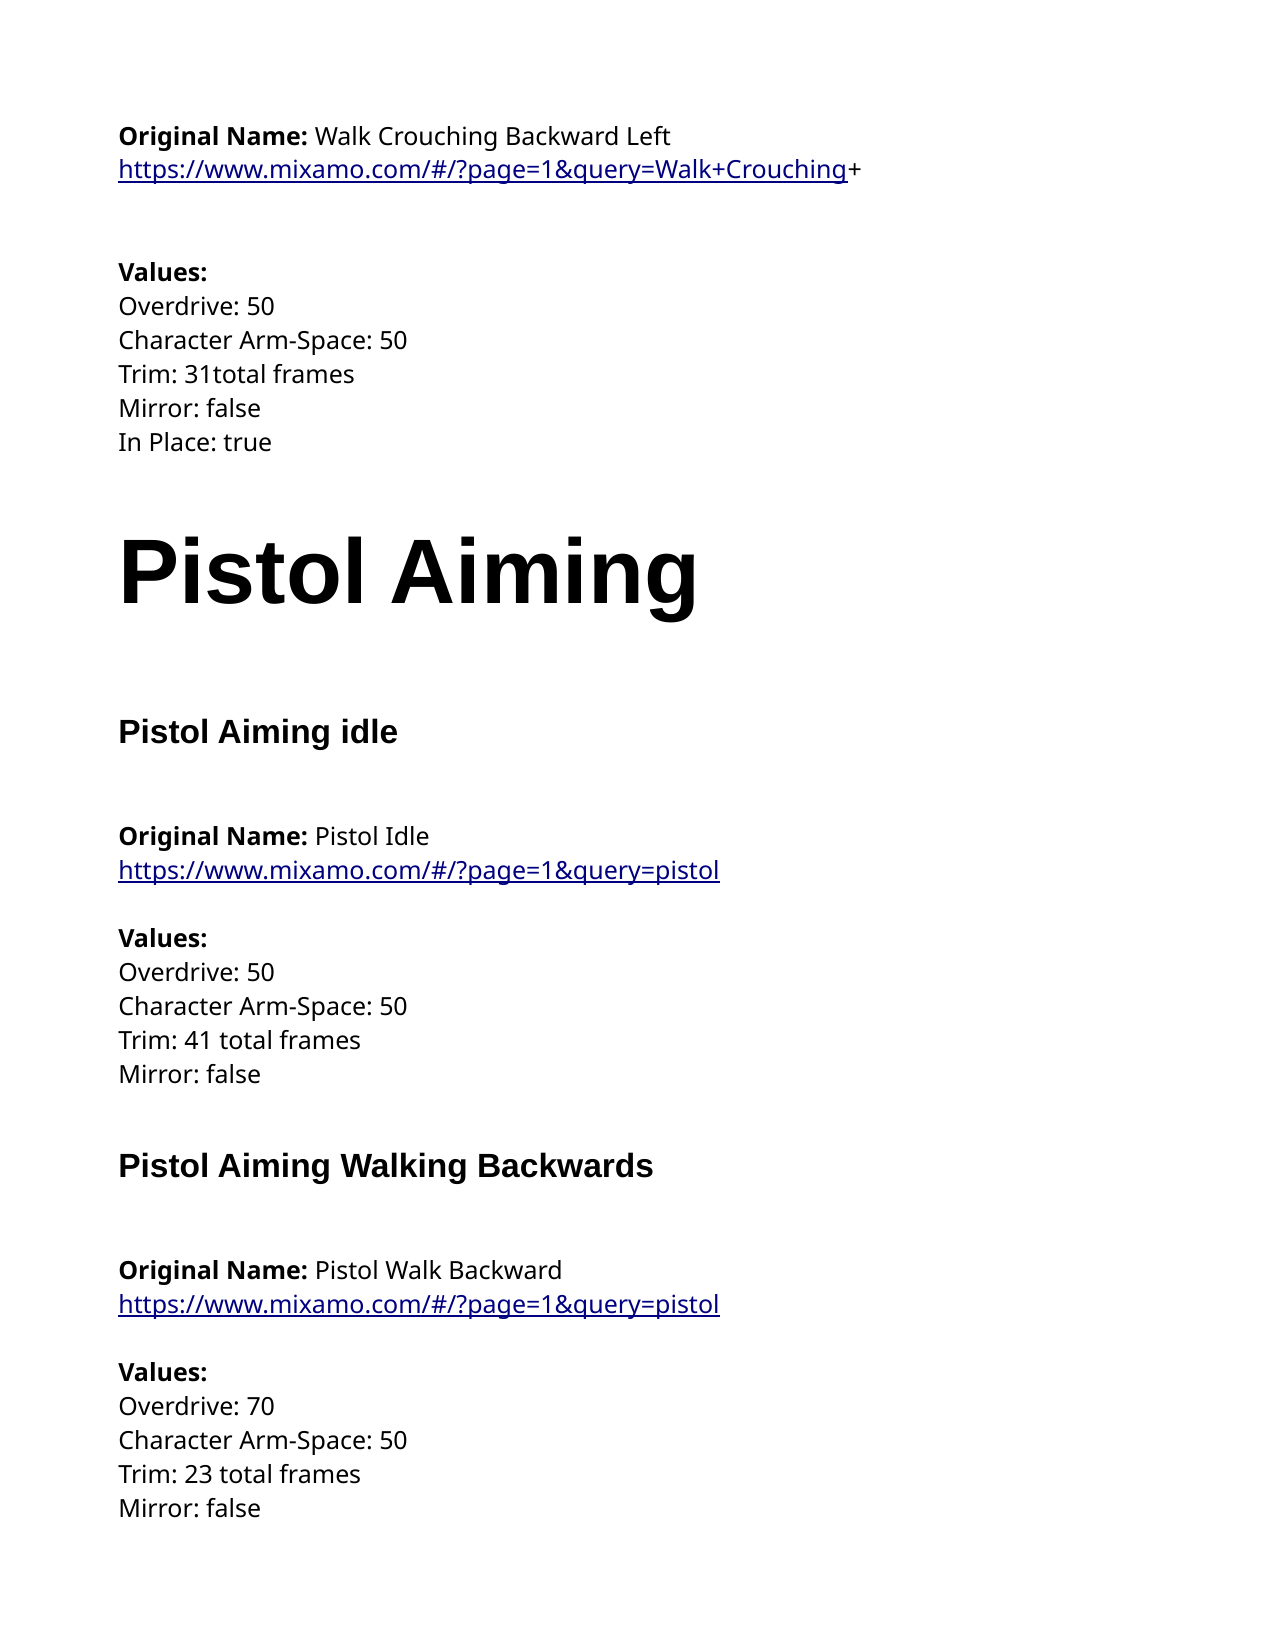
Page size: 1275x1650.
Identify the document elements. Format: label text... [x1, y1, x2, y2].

subtitle Pistol Aiming Walking Backwards [118, 1146, 1157, 1184]
text https://www.mixamo.com/#/?page=1&query=Walk+Crouching+ [118, 152, 1157, 186]
text Values: [118, 921, 1157, 955]
text Original Name: Walk Crouching Backward Left [118, 118, 1157, 152]
text In Place: true [118, 425, 1157, 459]
text Overdrive: 70 [118, 1389, 1157, 1423]
text Mirror: false [118, 391, 1157, 425]
text Trim: 31total frames [118, 357, 1157, 391]
text Original Name: Pistol Walk Backward [118, 1252, 1157, 1287]
text Character Arm-Space: 50 [118, 1423, 1157, 1457]
text Values: [118, 254, 1157, 288]
text Values: [118, 1355, 1157, 1389]
text Overdrive: 50 [118, 955, 1157, 989]
text Mirror: false [118, 1491, 1157, 1525]
text https://www.mixamo.com/#/?page=1&query=pistol [118, 853, 1157, 887]
text Character Arm-Space: 50 [118, 989, 1157, 1023]
subtitle Pistol Aiming idle [118, 712, 1157, 751]
text Original Name: Pistol Idle [118, 818, 1157, 853]
subtitle Pistol Aiming [118, 518, 1157, 623]
text Trim: 41 total frames [118, 1023, 1157, 1057]
text Overdrive: 50 [118, 288, 1157, 322]
text Trim: 23 total frames [118, 1457, 1157, 1491]
text Mirror: false [118, 1057, 1157, 1091]
text https://www.mixamo.com/#/?page=1&query=pistol [118, 1287, 1157, 1321]
text Character Arm-Space: 50 [118, 322, 1157, 357]
